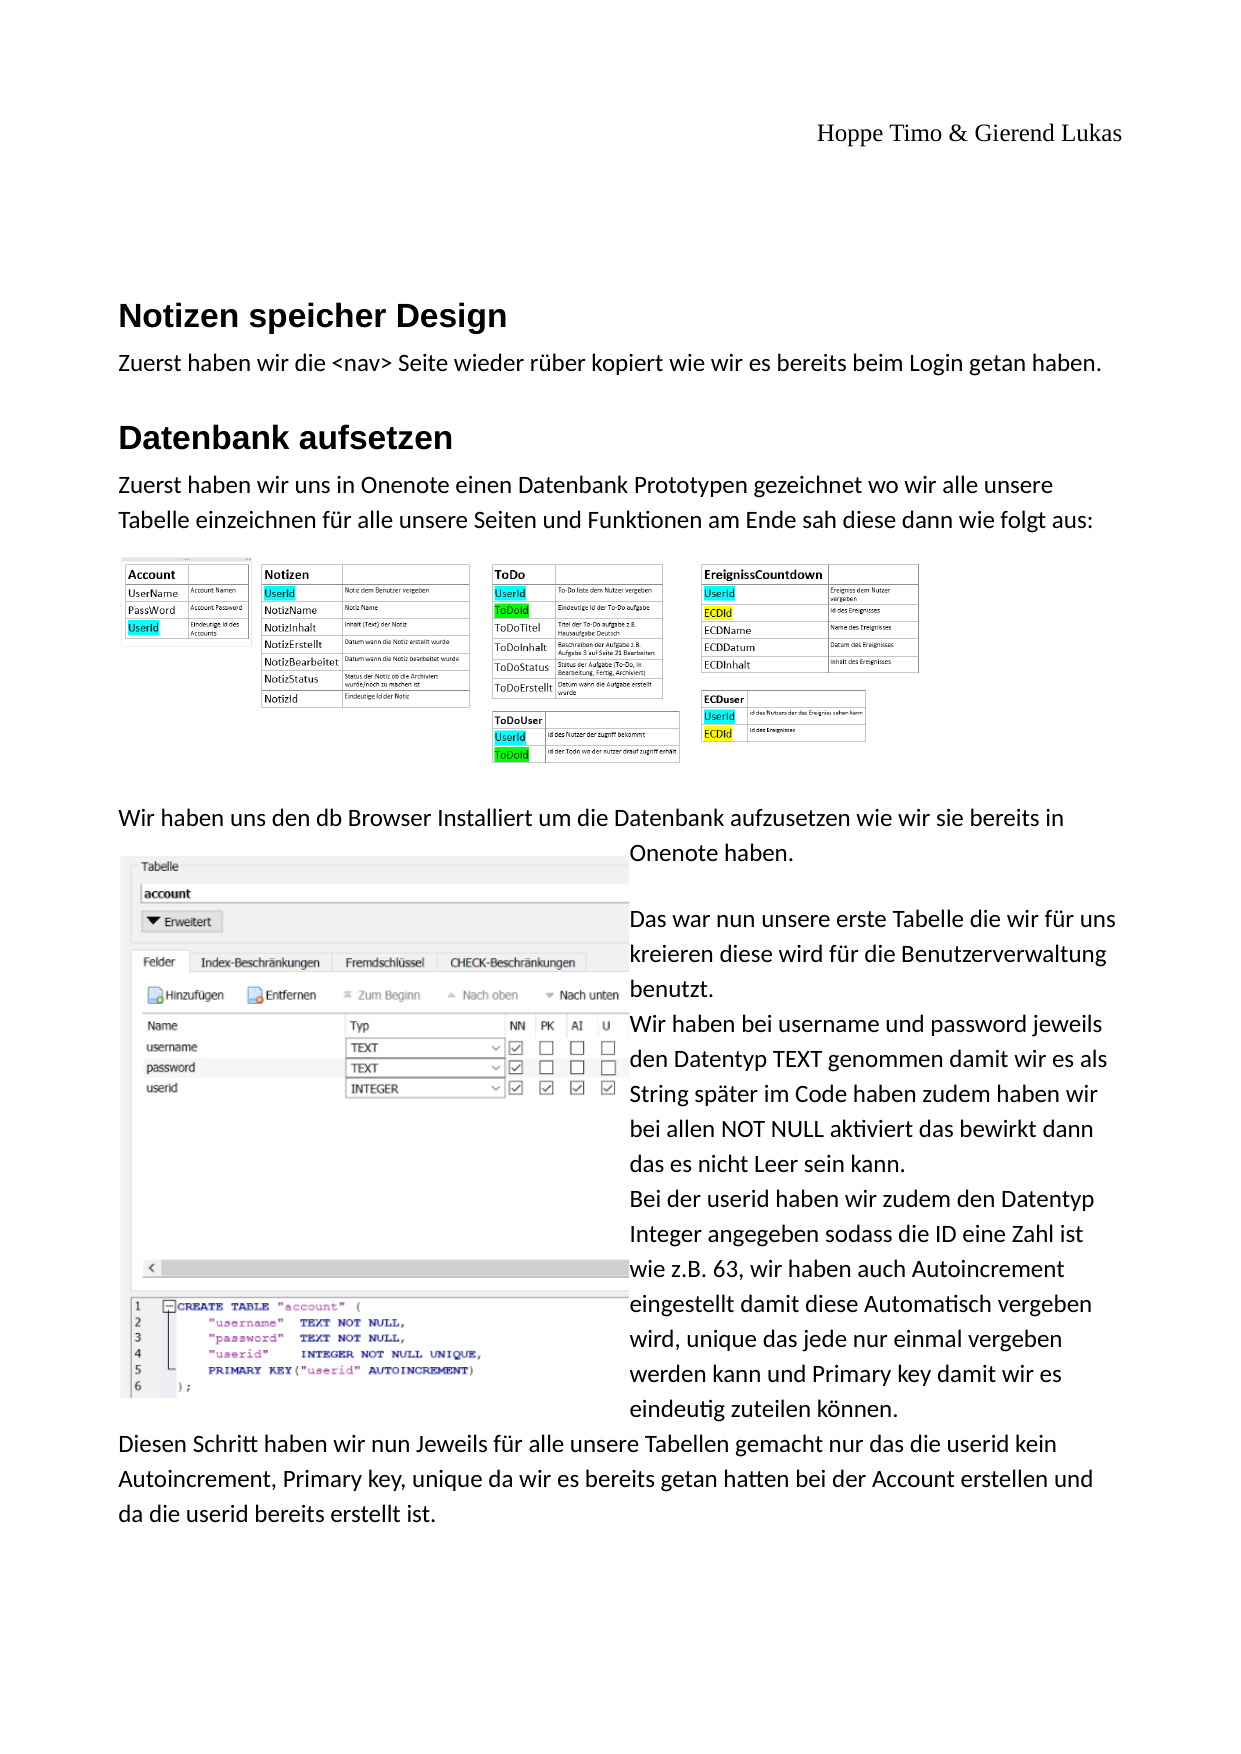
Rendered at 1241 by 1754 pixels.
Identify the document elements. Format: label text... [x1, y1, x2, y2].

subtitle Datenbank aufsetzen [118, 418, 1122, 457]
picture [120, 553, 947, 779]
subtitle Notizen speicher Design [118, 296, 1122, 335]
text Wir haben uns den db Browser Installiert um die Datenbank aufzusetzen wie wir sie bereits in Onenote haben. Das war nun unsere erste Tabelle die wir für uns kreieren diese wird für die Benutzerverwaltung benutzt. Wir haben bei username und password jeweils den Datentyp TEXT genommen damit wir es als String später im Code haben zudem haben wir bei allen NOT NULL aktiviert das bewirkt dann das es nicht Leer sein kann. Bei der userid haben wir zudem den Datentyp Integer angegeben sodass die ID eine Zahl ist wie z.B. 63, wir haben auch Autoincrement eingestellt damit diese Automatisch vergeben wird, unique das jede nur einmal vergeben werden kann und Primary key damit wir es eindeutig zuteilen können. Diesen Schritt haben wir nun Jeweils für alle unsere Tabellen gemacht nur das die userid kein Autoincrement, Primary key, unique da wir es bereits getan hatten bei der Account erstellen und da die userid bereits erstellt ist. [118, 554, 1122, 1528]
picture [120, 856, 630, 1398]
text Zuerst haben wir uns in Onenote einen Datenbank Prototypen gezeichnet wo wir alle unsere Tabelle einzeichnen für alle unsere Seiten und Funktionen am Ende sah diese dann wie folgt aus: [118, 469, 1122, 534]
text Zuerst haben wir die <nav> Seite wieder rüber kopiert wie wir es bereits beim Login getan haben. [118, 347, 1122, 378]
